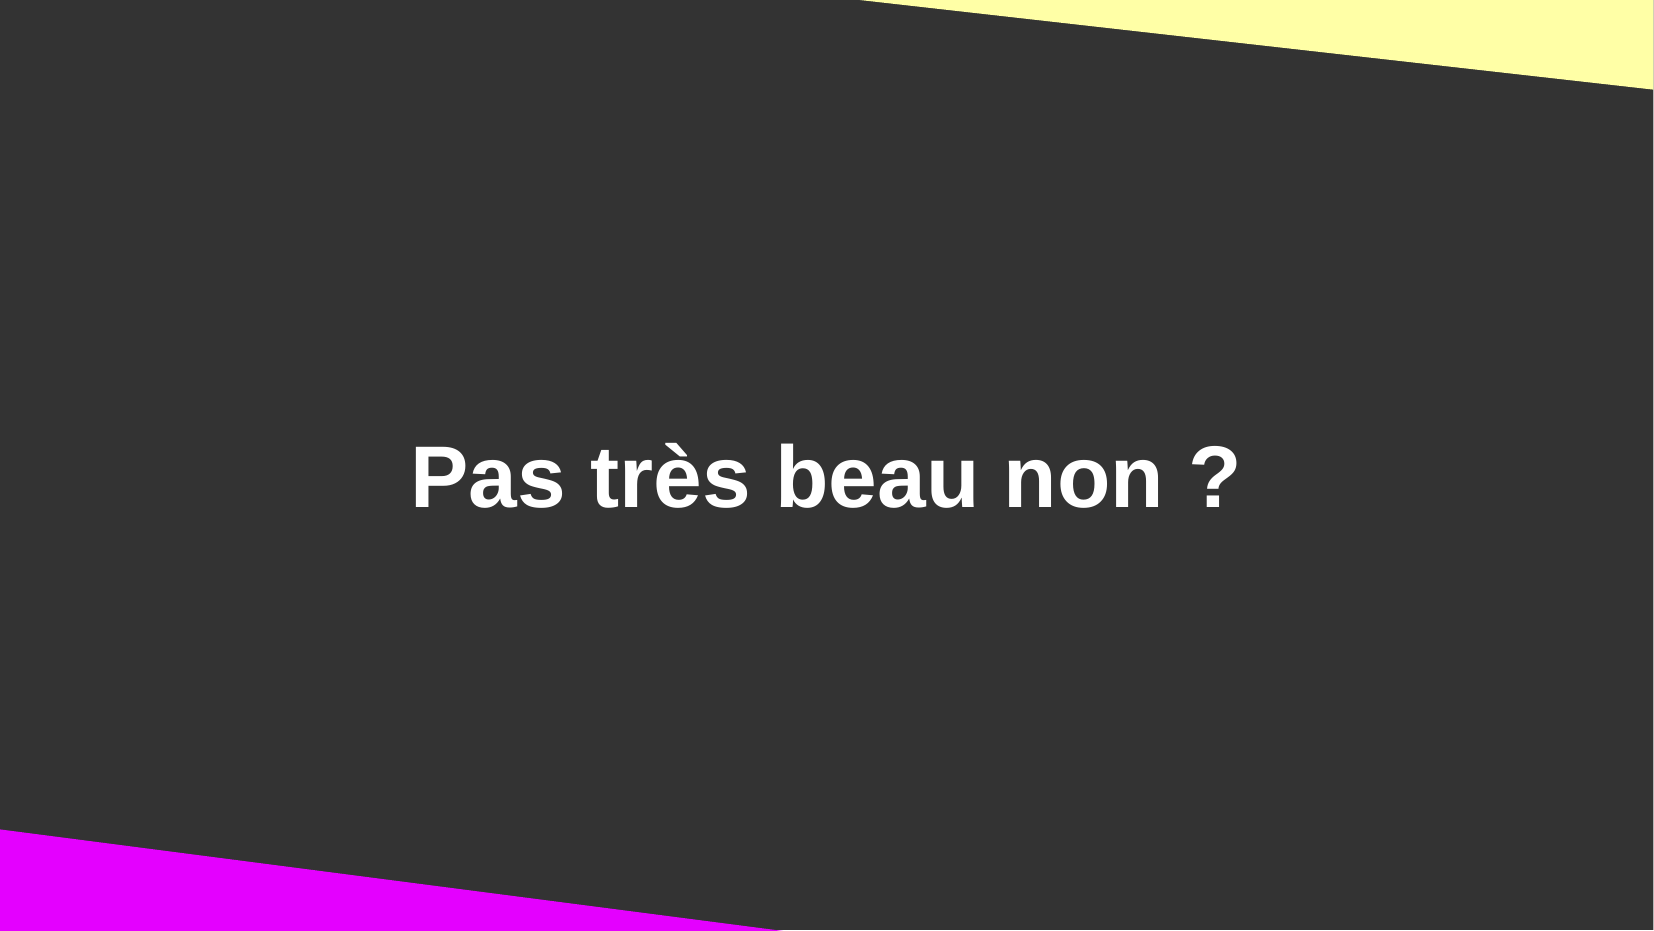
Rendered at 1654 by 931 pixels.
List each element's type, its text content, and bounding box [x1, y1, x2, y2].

text_box [0, 829, 784, 931]
title Pas très beau non ? [31, 428, 1622, 527]
text_box [859, 0, 1654, 90]
